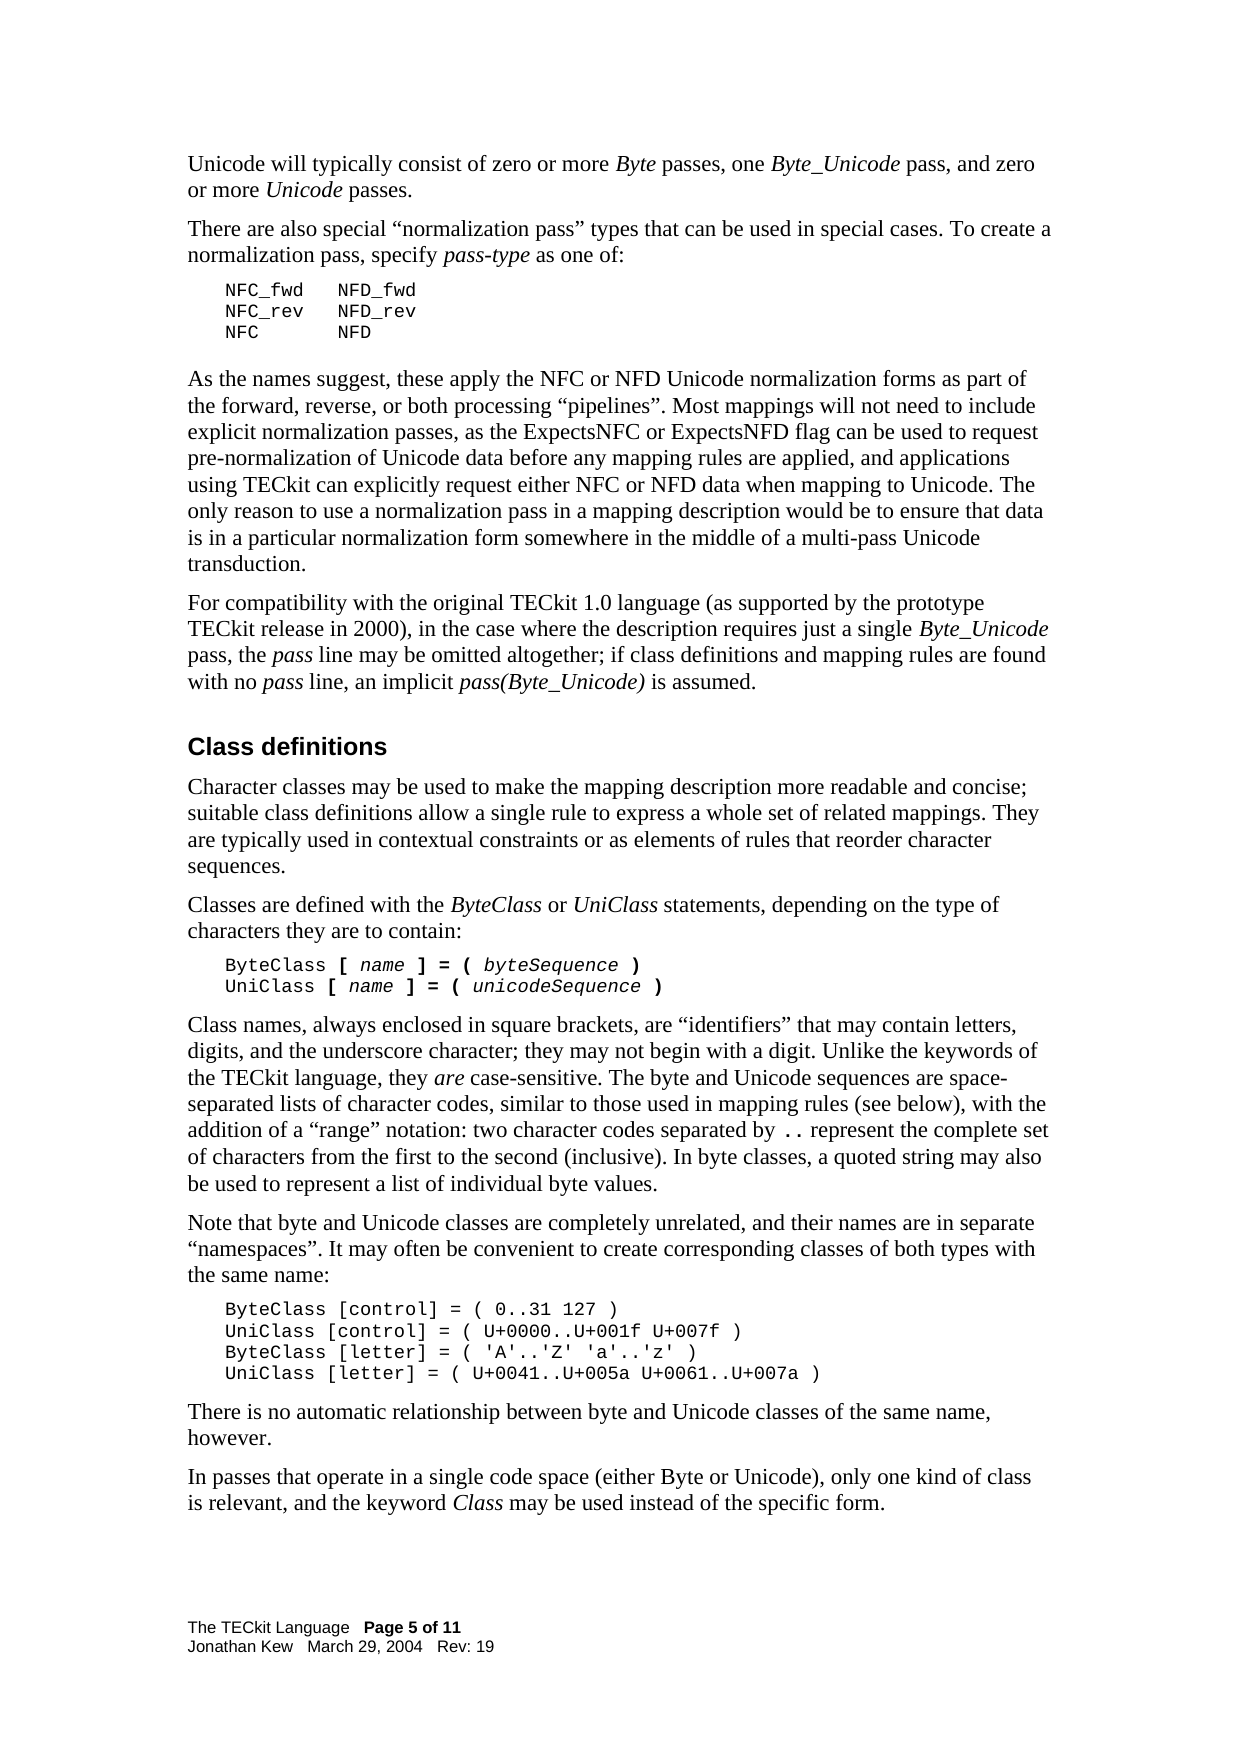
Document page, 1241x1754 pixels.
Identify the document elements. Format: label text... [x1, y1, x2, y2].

text Note that byte and Unicode classes are completely unrelated, and their names are in separate “namespaces”. It may often be convenient to create corresponding classes of both types with the same name: [187, 1209, 1053, 1288]
text For compatibility with the original TECkit 1.0 language (as supported by the prototype TECkit release in 2000), in the case where the description requires just a single Byte_Unicode pass, the pass line may be omitted altogether; if class definitions and mapping rules are found with no pass line, an implicit pass(Byte_Unicode) is assumed. [187, 589, 1053, 694]
text ByteClass [control] = ( 0..31 127 ) UniClass [control] = ( U+0000..U+001f U+007f ) [225, 1300, 1053, 1343]
text As the names suggest, these apply the NFC or NFD Unicode normalization forms as part of the forward, reverse, or both processing “pipelines”. Most mappings will not need to include explicit normalization passes, as the ExpectsNFC or ExpectsNFD flag can be used to request pre-normalization of Unicode data before any mapping rules are applied, and applications using TECkit can explicitly request either NFC or NFD data when mapping to Unicode. The only reason to use a normalization pass in a mapping description would be to ensure that data is in a particular normalization form somewhere in the middle of a multi-pass Unicode transduction. [187, 365, 1053, 576]
text Classes are defined with the ByteClass or UniClass statements, depending on the type of characters they are to contain: [187, 891, 1053, 943]
text Class names, always enclosed in square brackets, are “identifiers” that may contain letters, digits, and the underscore character; they may not begin with a digit. Unlike the keywords of the TECkit language, they are case-sensitive. The byte and Unicode sequences are space-separated lists of character codes, similar to those used in mapping rules (see below), with the addition of a “range” notation: two character codes separated by .. represent the complete set of characters from the first to the second (inclusive). In byte classes, a quoted string may also be used to represent a list of individual byte values. [187, 1011, 1053, 1196]
subtitle Class definitions [187, 732, 1053, 760]
text In passes that operate in a single code space (either Byte or Unicode), only one kind of class is relevant, and the keyword Class may be used instead of the specific form. [187, 1463, 1053, 1516]
text NFC_fwd NFD_fwd NFC_rev NFD_rev NFC NFD [225, 280, 1053, 365]
text ByteClass [letter] = ( 'A'..'Z' 'a'..'z' ) UniClass [letter] = ( U+0041..U+005a U+0061..U+007a ) [225, 1343, 1053, 1385]
text Unicode will typically consist of zero or more Byte passes, one Byte_Unicode pass, and zero or more Unicode passes. [187, 150, 1053, 203]
text There is no automatic relationship between byte and Unicode classes of the same name, however. [187, 1398, 1053, 1450]
text Character classes may be used to make the mapping description more readable and concise; suitable class definitions allow a single rule to express a whole set of related mappings. They are typically used in contextual constraints or as elements of rules that reorder character sequences. [187, 773, 1053, 878]
text There are also special “normalization pass” types that can be used in special cases. To create a normalization pass, specify pass-type as one of: [187, 215, 1053, 268]
text ByteClass [ name ] = ( byteSequence ) UniClass [ name ] = ( unicodeSequence ) [225, 956, 1053, 998]
